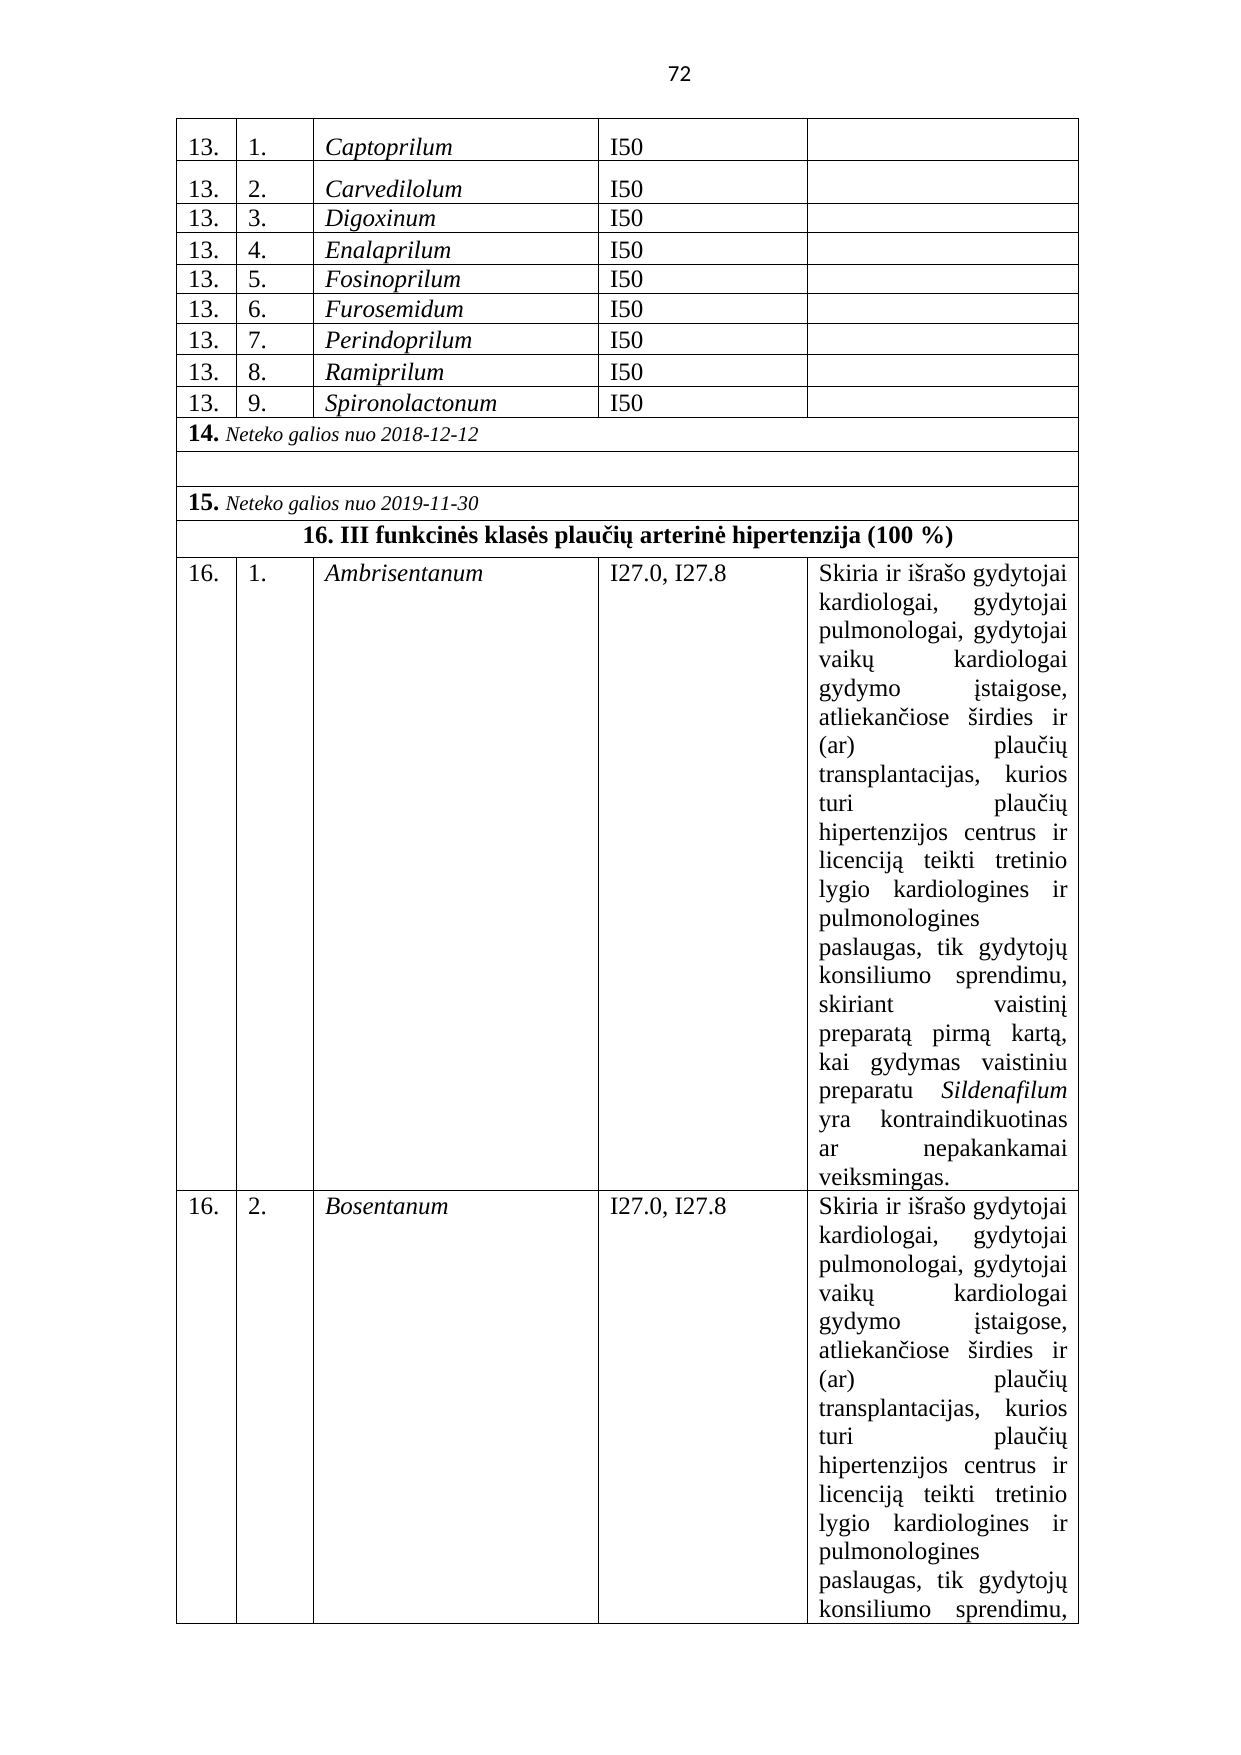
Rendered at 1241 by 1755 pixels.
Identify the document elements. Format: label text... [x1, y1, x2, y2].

table_cell [1088, 1190, 1093, 1623]
table_cell [1099, 386, 1103, 417]
table_cell 13. [177, 355, 236, 386]
table_cell [1084, 386, 1088, 417]
table_cell 5. [237, 265, 313, 293]
table_cell [1109, 232, 1123, 263]
table_cell [1079, 203, 1083, 232]
table_cell [1088, 160, 1093, 202]
table_cell [1088, 520, 1093, 557]
table_cell [1109, 264, 1123, 293]
table_cell [1099, 118, 1103, 160]
table_cell 2. [237, 161, 313, 202]
table_cell [1103, 232, 1109, 263]
table_cell [1093, 451, 1099, 486]
table_cell [1084, 264, 1088, 293]
table_cell Furosemidum [314, 294, 598, 323]
table_cell Perindoprilum [314, 324, 598, 354]
table_cell [1084, 118, 1088, 160]
table_cell 13. [177, 294, 236, 323]
table_cell [1079, 451, 1083, 486]
table_cell [1084, 451, 1088, 486]
table_cell [1088, 232, 1093, 263]
table_cell [1103, 264, 1109, 293]
table_cell 16. [177, 1191, 236, 1623]
table_cell [1079, 557, 1083, 1190]
table_cell [1093, 293, 1099, 323]
table_cell [1084, 1190, 1088, 1623]
table_cell Bosentanum [314, 1191, 598, 1623]
table_cell [1103, 323, 1109, 354]
table_cell [1099, 451, 1103, 486]
table_cell I50 [599, 324, 807, 354]
table_cell 13. [177, 119, 236, 160]
table_cell [808, 119, 1078, 160]
table_cell [1088, 417, 1093, 451]
table_cell Carvedilolum [314, 161, 598, 202]
table_cell [1088, 264, 1093, 293]
table_cell [1103, 557, 1109, 1190]
table_cell Spironolactonum [314, 387, 598, 417]
table_cell I50 [599, 204, 807, 232]
table_cell [808, 355, 1078, 386]
table_cell I50 [599, 161, 807, 202]
table_cell [1084, 557, 1088, 1190]
table_cell I50 [599, 233, 807, 263]
table_cell I27.0, I27.8 [599, 558, 807, 1190]
table_cell [1099, 232, 1103, 263]
table_cell 15. Neteko galios nuo 2019-11-30 [177, 487, 1078, 519]
table_cell 1. [237, 119, 313, 160]
table_cell 16. [177, 558, 236, 1190]
table_cell [177, 452, 1078, 486]
table_cell 4. [237, 233, 313, 263]
table_cell [1093, 354, 1099, 386]
table_cell [1079, 118, 1083, 160]
table_cell 9. [237, 387, 313, 417]
table_cell [1109, 323, 1123, 354]
table_cell [1093, 417, 1099, 451]
table_cell [1079, 354, 1083, 386]
table_cell 3. [237, 204, 313, 232]
table_cell Fosinoprilum [314, 265, 598, 293]
table_cell [1099, 557, 1103, 1190]
table_cell [1079, 520, 1083, 557]
table_cell Skiria ir išrašo gydytojai kardiologai, gydytojai pulmonologai, gydytojai vaikų kardiologai gydymo įstaigose, atliekančiose širdies ir (ar) plaučių transplantacijas, kurios turi plaučių hipertenzijos centrus ir licenciją teikti tretinio lygio kardiologines ir pulmonologines paslaugas, tik gydytojų konsiliumo sprendimu, [808, 1191, 1078, 1623]
table_cell Captoprilum [314, 119, 598, 160]
table_cell I50 [599, 355, 807, 386]
table_cell 13. [177, 324, 236, 354]
table_cell [808, 324, 1078, 354]
table_cell 13. [177, 387, 236, 417]
table_cell [1099, 323, 1103, 354]
table_cell [1079, 264, 1083, 293]
table_cell [1088, 486, 1093, 519]
table_cell [1084, 354, 1088, 386]
table_cell [1099, 1190, 1103, 1623]
table_cell [1109, 386, 1123, 417]
table_cell [808, 294, 1078, 323]
table_cell 8. [237, 355, 313, 386]
table_cell [1093, 323, 1099, 354]
table_cell [1079, 1190, 1083, 1623]
table_cell [1109, 486, 1123, 519]
table_cell [1088, 293, 1093, 323]
table_cell [1109, 417, 1123, 451]
table_cell [1109, 354, 1123, 386]
table_cell [808, 204, 1078, 232]
table_cell 1. [237, 558, 313, 1190]
table_cell [1099, 520, 1103, 557]
table_cell 14. Neteko galios nuo 2018-12-12 [177, 418, 1078, 451]
table_cell [1109, 520, 1123, 557]
table_cell [808, 265, 1078, 293]
table_cell [1109, 293, 1123, 323]
table_cell [1093, 520, 1099, 557]
table_cell [1084, 203, 1088, 232]
table_cell 13. [177, 265, 236, 293]
table_cell [1084, 160, 1088, 202]
table_cell 7. [237, 324, 313, 354]
table_cell [1088, 118, 1093, 160]
table_cell [1099, 264, 1103, 293]
table_cell [808, 233, 1078, 263]
table_cell [1099, 354, 1103, 386]
table_cell 13. [177, 233, 236, 263]
table_cell [1079, 232, 1083, 263]
table_cell 16. III funkcinės klasės plaučių arterinė hipertenzija (100 %) [177, 521, 1078, 557]
table_cell I50 [599, 119, 807, 160]
table_cell I50 [599, 387, 807, 417]
table_cell I50 [599, 294, 807, 323]
table_cell I27.0, I27.8 [599, 1191, 807, 1623]
table_cell [1103, 417, 1109, 451]
table_cell [1093, 118, 1099, 160]
table_cell [1084, 520, 1088, 557]
table_cell [1099, 203, 1103, 232]
table_cell [1109, 160, 1123, 202]
table_cell [1109, 451, 1123, 486]
table_cell [1079, 160, 1083, 202]
table_cell [1103, 160, 1109, 202]
table_cell 13. [177, 204, 236, 232]
table_cell [1099, 293, 1103, 323]
table_cell [808, 387, 1078, 417]
table_cell [1088, 451, 1093, 486]
table_cell [1099, 417, 1103, 451]
table_cell Ramiprilum [314, 355, 598, 386]
table_cell [1088, 354, 1093, 386]
table_cell [1103, 486, 1109, 519]
table_cell 2. [237, 1191, 313, 1623]
table_cell [1109, 1190, 1123, 1623]
table_cell [1103, 520, 1109, 557]
table_cell [1109, 557, 1123, 1190]
table_cell [1079, 323, 1083, 354]
table_cell Skiria ir išrašo gydytojai kardiologai, gydytojai pulmonologai, gydytojai vaikų kardiologai gydymo įstaigose, atliekančiose širdies ir (ar) plaučių transplantacijas, kurios turi plaučių hipertenzijos centrus ir licenciją teikti tretinio lygio kardiologines ir pulmonologines paslaugas, tik gydytojų konsiliumo sprendimu, skiriant vaistinį preparatą pirmą kartą, kai gydymas vaistiniu preparatu Sildenafilum yra kontraindikuotinas ar nepakankamai veiksmingas. [808, 558, 1078, 1190]
table_cell [1099, 160, 1103, 202]
table_cell [1088, 203, 1093, 232]
table_cell [1088, 323, 1093, 354]
table_cell Enalaprilum [314, 233, 598, 263]
table_cell [1088, 557, 1093, 1190]
table_cell [1079, 486, 1083, 519]
table_cell [1103, 386, 1109, 417]
table_cell [1093, 264, 1099, 293]
table_cell [1099, 486, 1103, 519]
table_cell [1093, 557, 1099, 1190]
table_cell Ambrisentanum [314, 558, 598, 1190]
table_cell [1103, 451, 1109, 486]
table_cell [1084, 232, 1088, 263]
table_cell [1079, 417, 1083, 451]
table_cell [1084, 417, 1088, 451]
table_cell [1103, 118, 1109, 160]
table_cell [1093, 203, 1099, 232]
table_cell [1084, 323, 1088, 354]
table_cell [1093, 1190, 1099, 1623]
table_cell [1084, 486, 1088, 519]
table_cell [1093, 232, 1099, 263]
table_cell 6. [237, 294, 313, 323]
table_cell [1093, 486, 1099, 519]
table_cell [1103, 203, 1109, 232]
table_cell [1109, 118, 1123, 160]
table_cell [1103, 1190, 1109, 1623]
table_cell [1088, 386, 1093, 417]
table_cell [808, 161, 1078, 202]
table_cell [1103, 354, 1109, 386]
table_cell [1079, 293, 1083, 323]
table_cell [1093, 386, 1099, 417]
table_cell [1103, 293, 1109, 323]
table_cell [1093, 160, 1099, 202]
table_cell 13. [177, 161, 236, 202]
table_cell Digoxinum [314, 204, 598, 232]
table_cell I50 [599, 265, 807, 293]
table_cell [1084, 293, 1088, 323]
table_cell [1079, 386, 1083, 417]
table_cell [1109, 203, 1123, 232]
